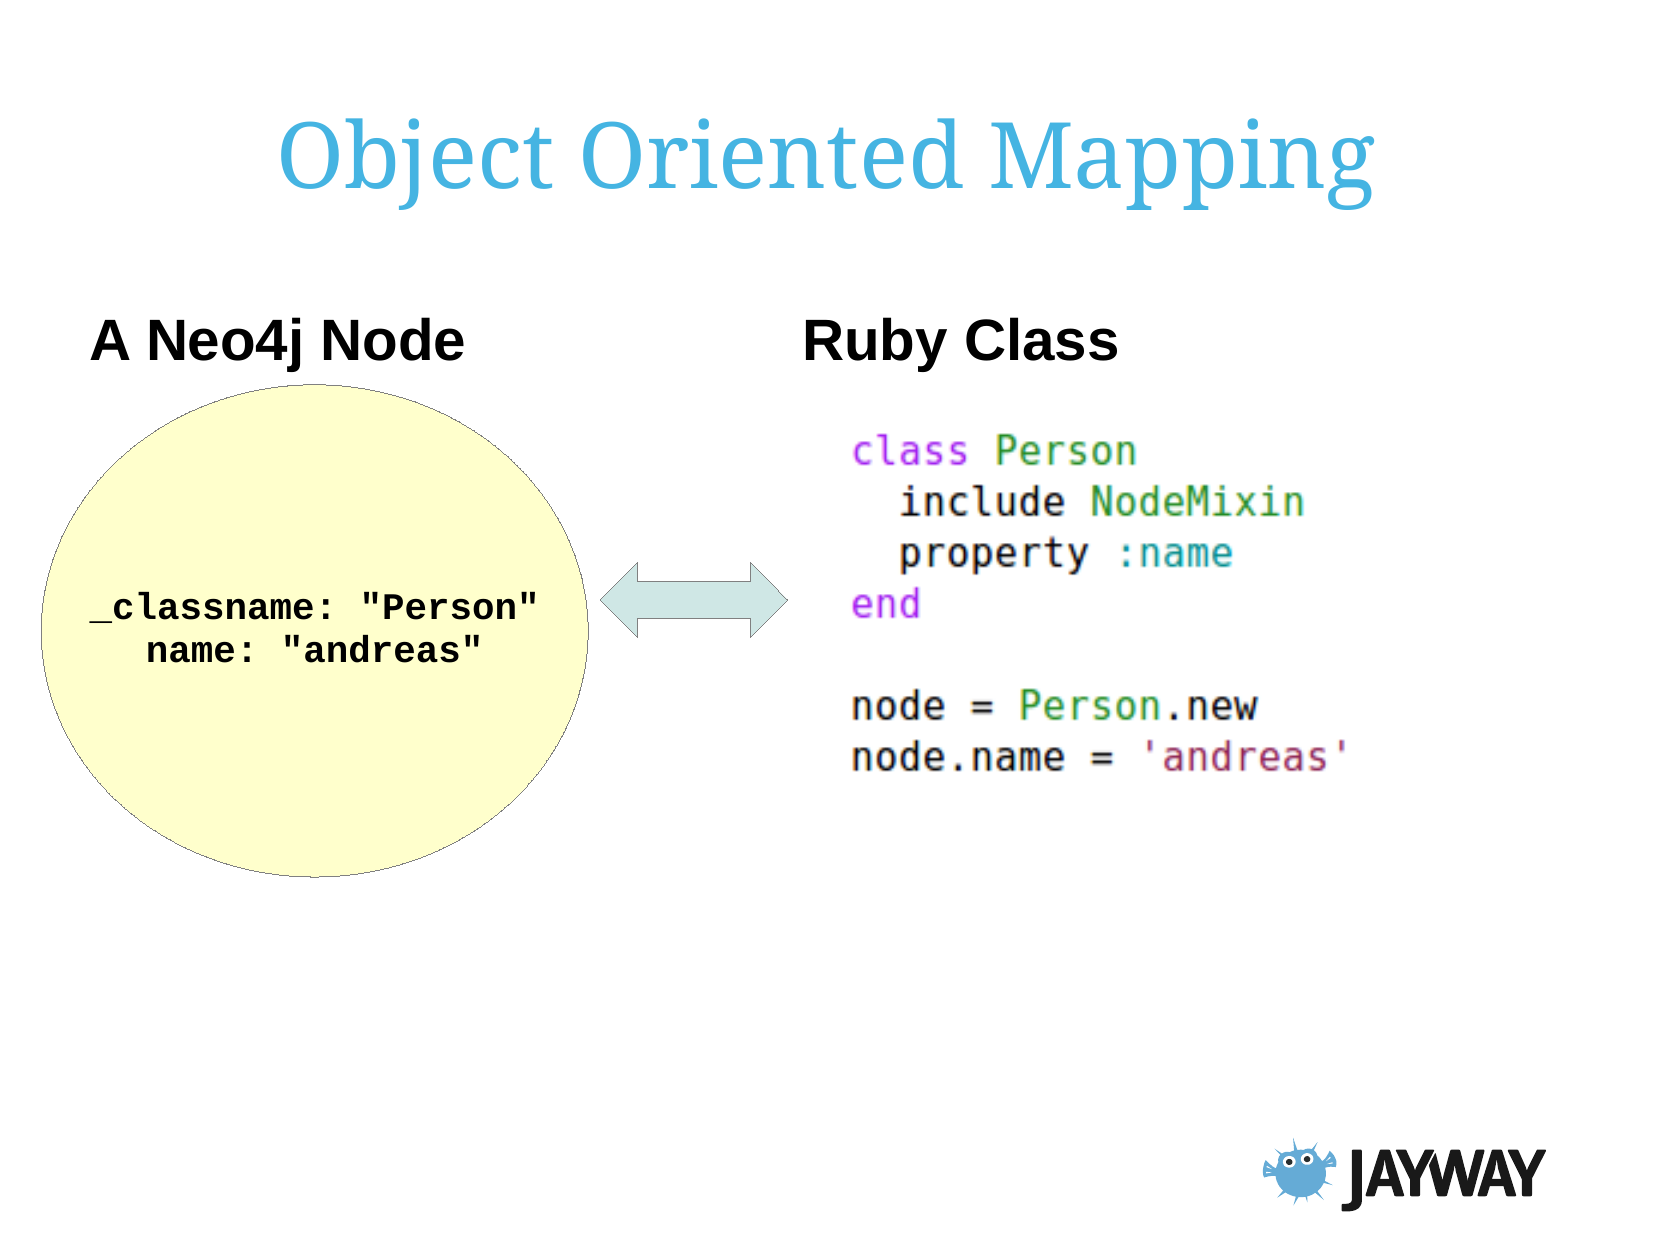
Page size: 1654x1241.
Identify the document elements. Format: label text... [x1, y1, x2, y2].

text_box _classname: "Person" name: "andreas" [41, 413, 589, 878]
title Object Oriented Mapping [82, 49, 1571, 257]
text_box [600, 562, 788, 638]
text_box A Neo4j Node [75, 299, 526, 413]
text_box Ruby Class [787, 299, 1238, 413]
picture [825, 412, 1405, 825]
